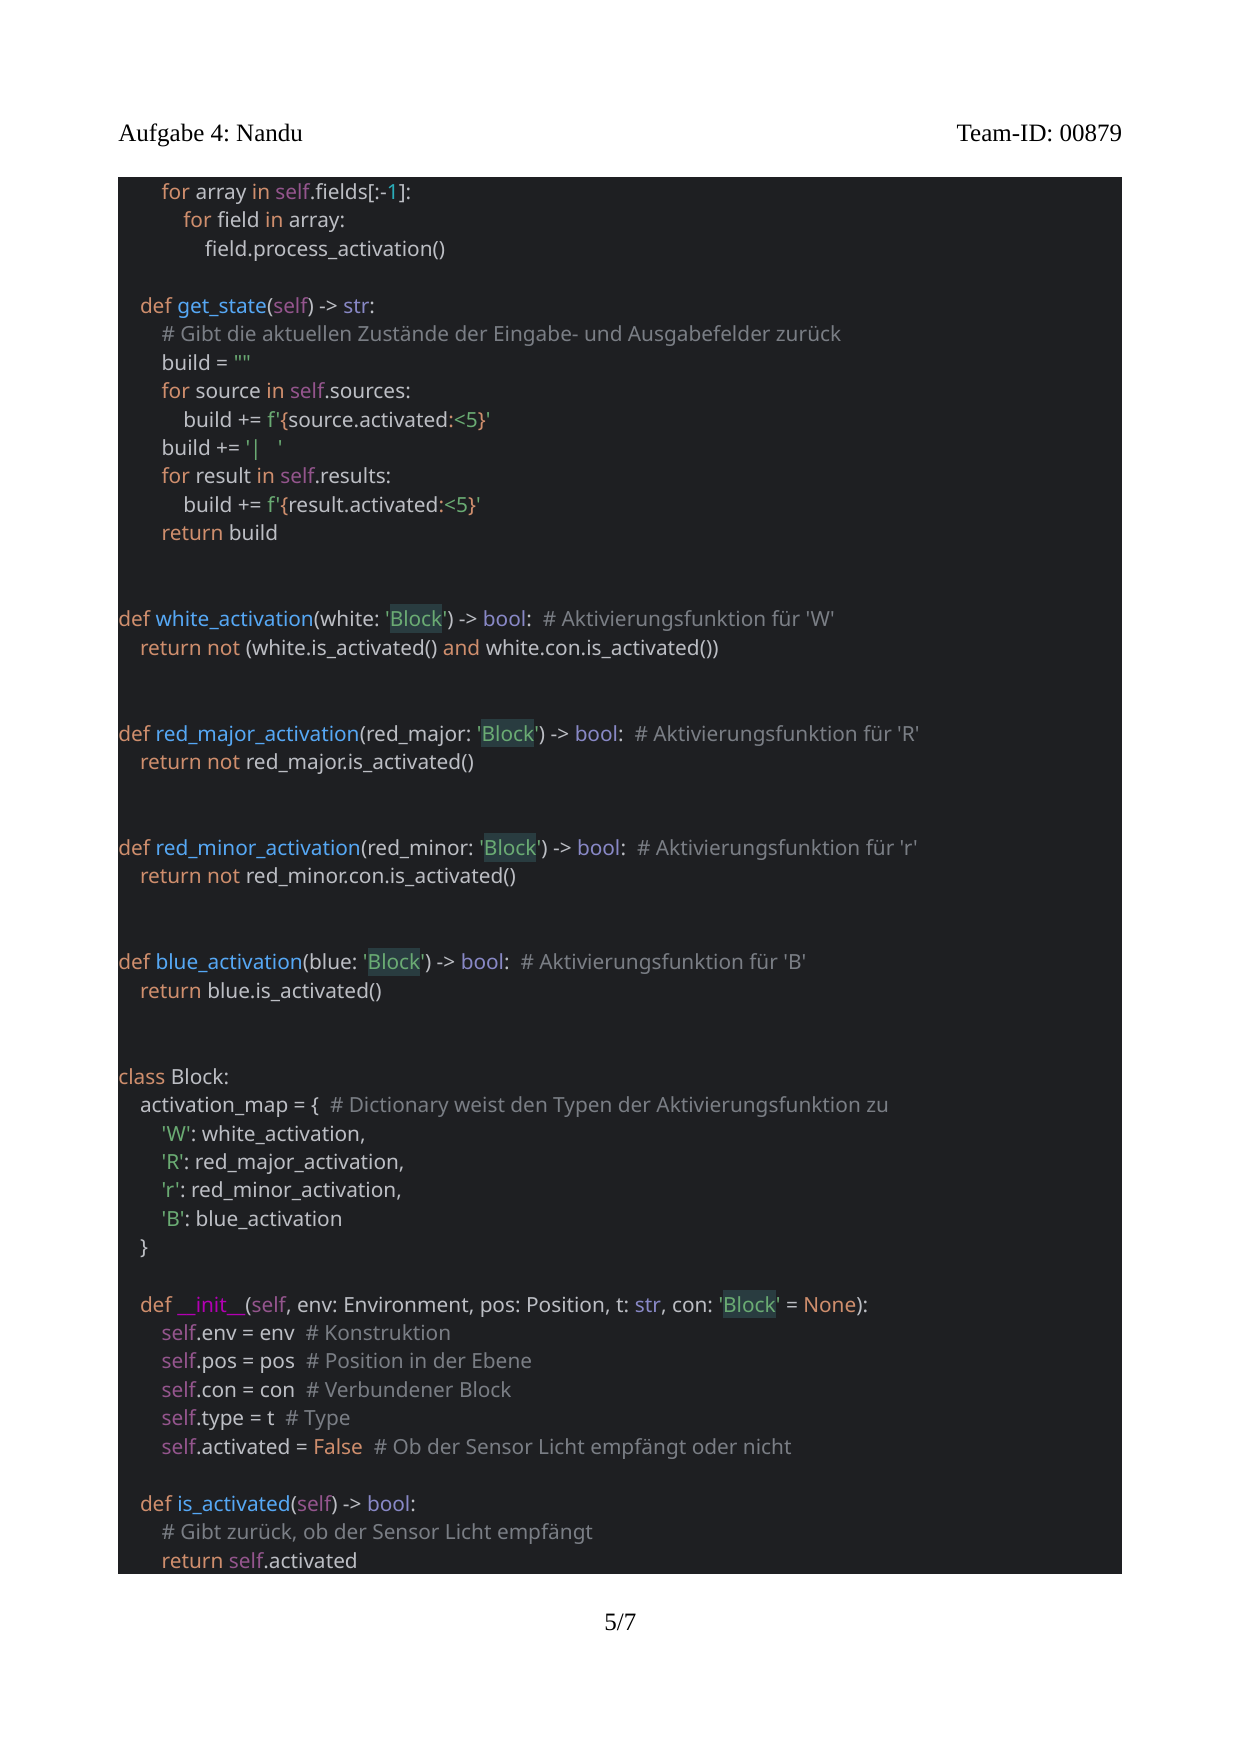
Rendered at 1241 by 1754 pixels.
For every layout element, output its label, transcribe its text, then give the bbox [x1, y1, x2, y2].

text for array in self.fields[:-1]: for field in array: field.process_activation() def get_state(self) -> str: # Gibt die aktuellen Zustände der Eingabe- und Ausgabefelder zurück build = "" for source in self.sources: build += f'{source.activated:<5}' build += '| ' for result in self.results: build += f'{result.activated:<5}' return build def white_activation(white: 'Block') -> bool: # Aktivierungsfunktion für 'W' return not (white.is_activated() and white.con.is_activated()) def red_major_activation(red_major: 'Block') -> bool: # Aktivierungsfunktion für 'R' return not red_major.is_activated() def red_minor_activation(red_minor: 'Block') -> bool: # Aktivierungsfunktion für 'r' return not red_minor.con.is_activated() def blue_activation(blue: 'Block') -> bool: # Aktivierungsfunktion für 'B' return blue.is_activated() class Block: activation_map = { # Dictionary weist den Typen der Aktivierungsfunktion zu 'W': white_activation, 'R': red_major_activation, 'r': red_minor_activation, 'B': blue_activation } def __init__(self, env: Environment, pos: Position, t: str, con: 'Block' = None): self.env = env # Konstruktion self.pos = pos # Position in der Ebene self.con = con # Verbundener Block self.type = t # Type self.activated = False # Ob der Sensor Licht empfängt oder nicht def is_activated(self) -> bool: # Gibt zurück, ob der Sensor Licht empfängt return self.activated [118, 177, 1122, 1574]
